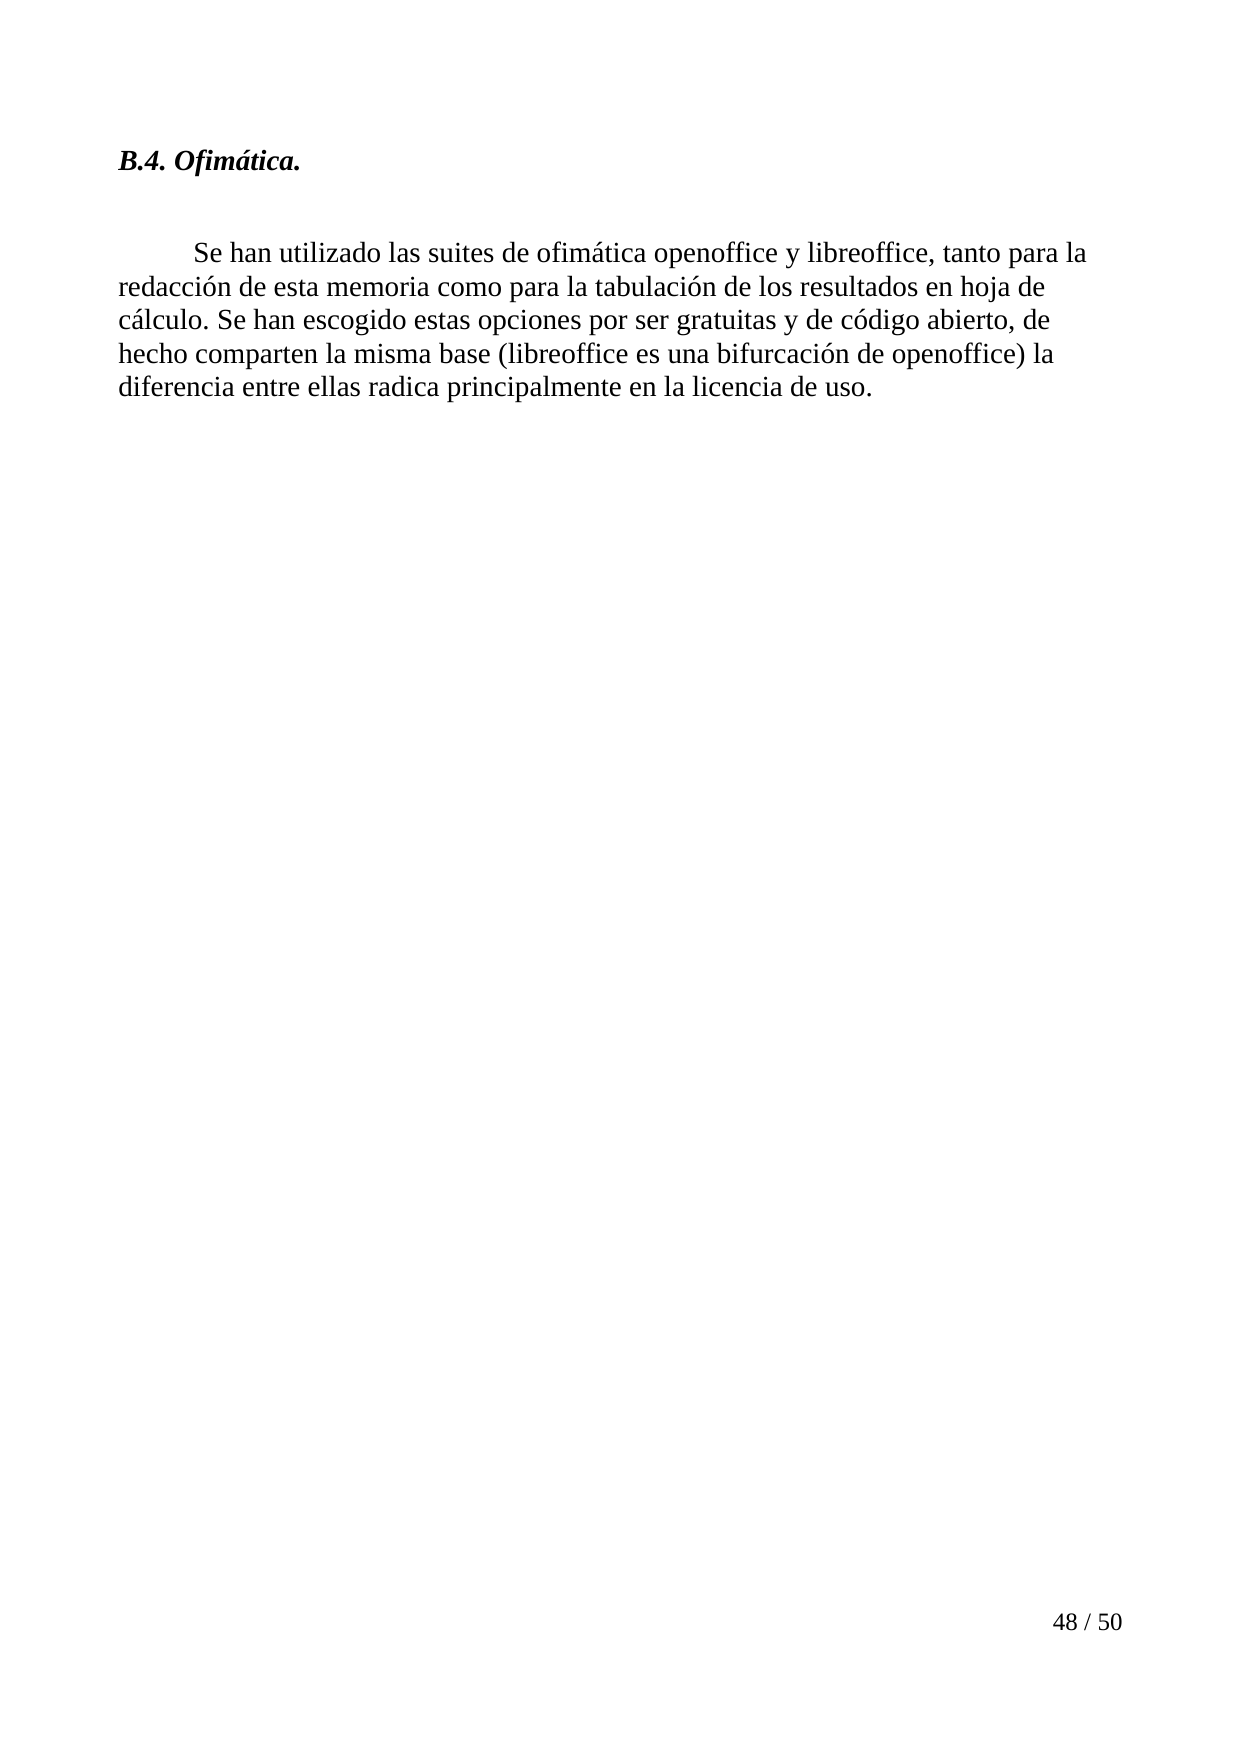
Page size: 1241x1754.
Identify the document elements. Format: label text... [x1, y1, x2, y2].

text Se han utilizado las suites de ofimática openoffice y libreoffice, tanto para la redacción de esta memoria como para la tabulación de los resultados en hoja de cálculo. Se han escogido estas opciones por ser gratuitas y de código abierto, de hecho comparten la misma base (libreoffice es una bifurcación de openoffice) la diferencia entre ellas radica principalmente en la licencia de uso. [118, 235, 1122, 403]
subtitle B.4. Ofimática. [118, 143, 1122, 177]
